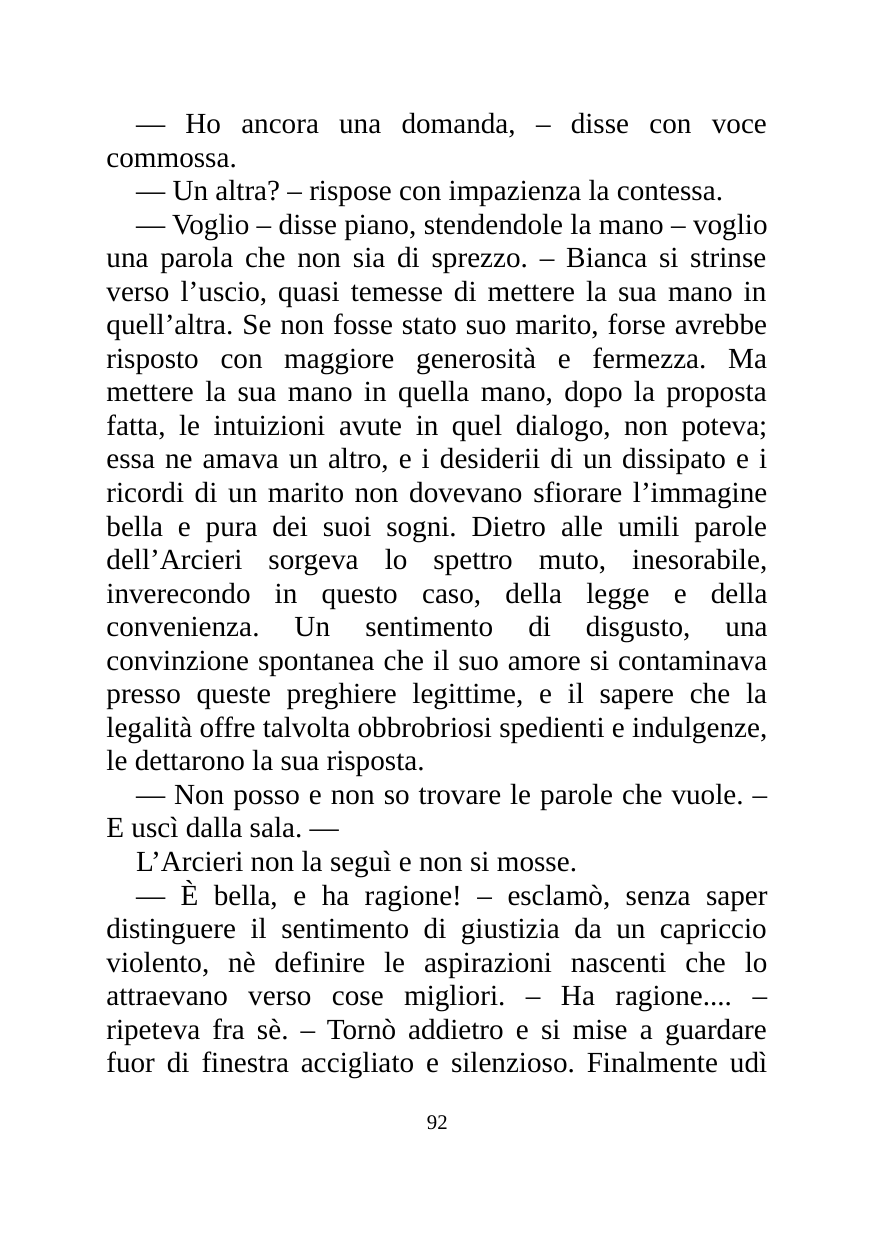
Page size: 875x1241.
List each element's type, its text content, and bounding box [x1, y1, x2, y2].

text — Voglio – disse piano, stendendole la mano – voglio una parola che non sia di sprezzo. – Bianca si strinse verso l’uscio, quasi temesse di mettere la sua mano in quell’altra. Se non fosse stato suo marito, forse avrebbe risposto con maggiore generosità e fermezza. Ma mettere la sua mano in quella mano, dopo la proposta fatta, le intuizioni avute in quel dialogo, non poteva; essa ne amava un altro, e i desiderii di un dissipato e i ricordi di un marito non dovevano sfiorare l’immagine bella e pura dei suoi sogni. Dietro alle umili parole dell’Arcieri sorgeva lo spettro muto, inesorabile, inverecondo in questo caso, della legge e della convenienza. Un sentimento di disgusto, una convinzione spontanea che il suo amore si contaminava presso queste preghiere legittime, e il sapere che la legalità offre talvolta obbrobriosi spedienti e indulgenze, le dettarono la sua risposta. [106, 207, 768, 777]
text — Non posso e non so trovare le parole che vuole. – E uscì dalla sala. — [106, 777, 768, 844]
text L’Arcieri non la seguì e non si mosse. [106, 844, 768, 878]
text — È bella, e ha ragione! – esclamò, senza saper distinguere il sentimento di giustizia da un capriccio violento, nè definire le aspirazioni nascenti che lo attraevano verso cose migliori. – Ha ragione.... – ripeteva fra sè. – Tornò addietro e si mise a guardare fuor di finestra accigliato e silenzioso. Finalmente udì [106, 878, 768, 1079]
text — Ho ancora una domanda, – disse con voce commossa. [106, 106, 768, 173]
text — Un altra? – rispose con impazienza la contessa. [106, 173, 768, 207]
